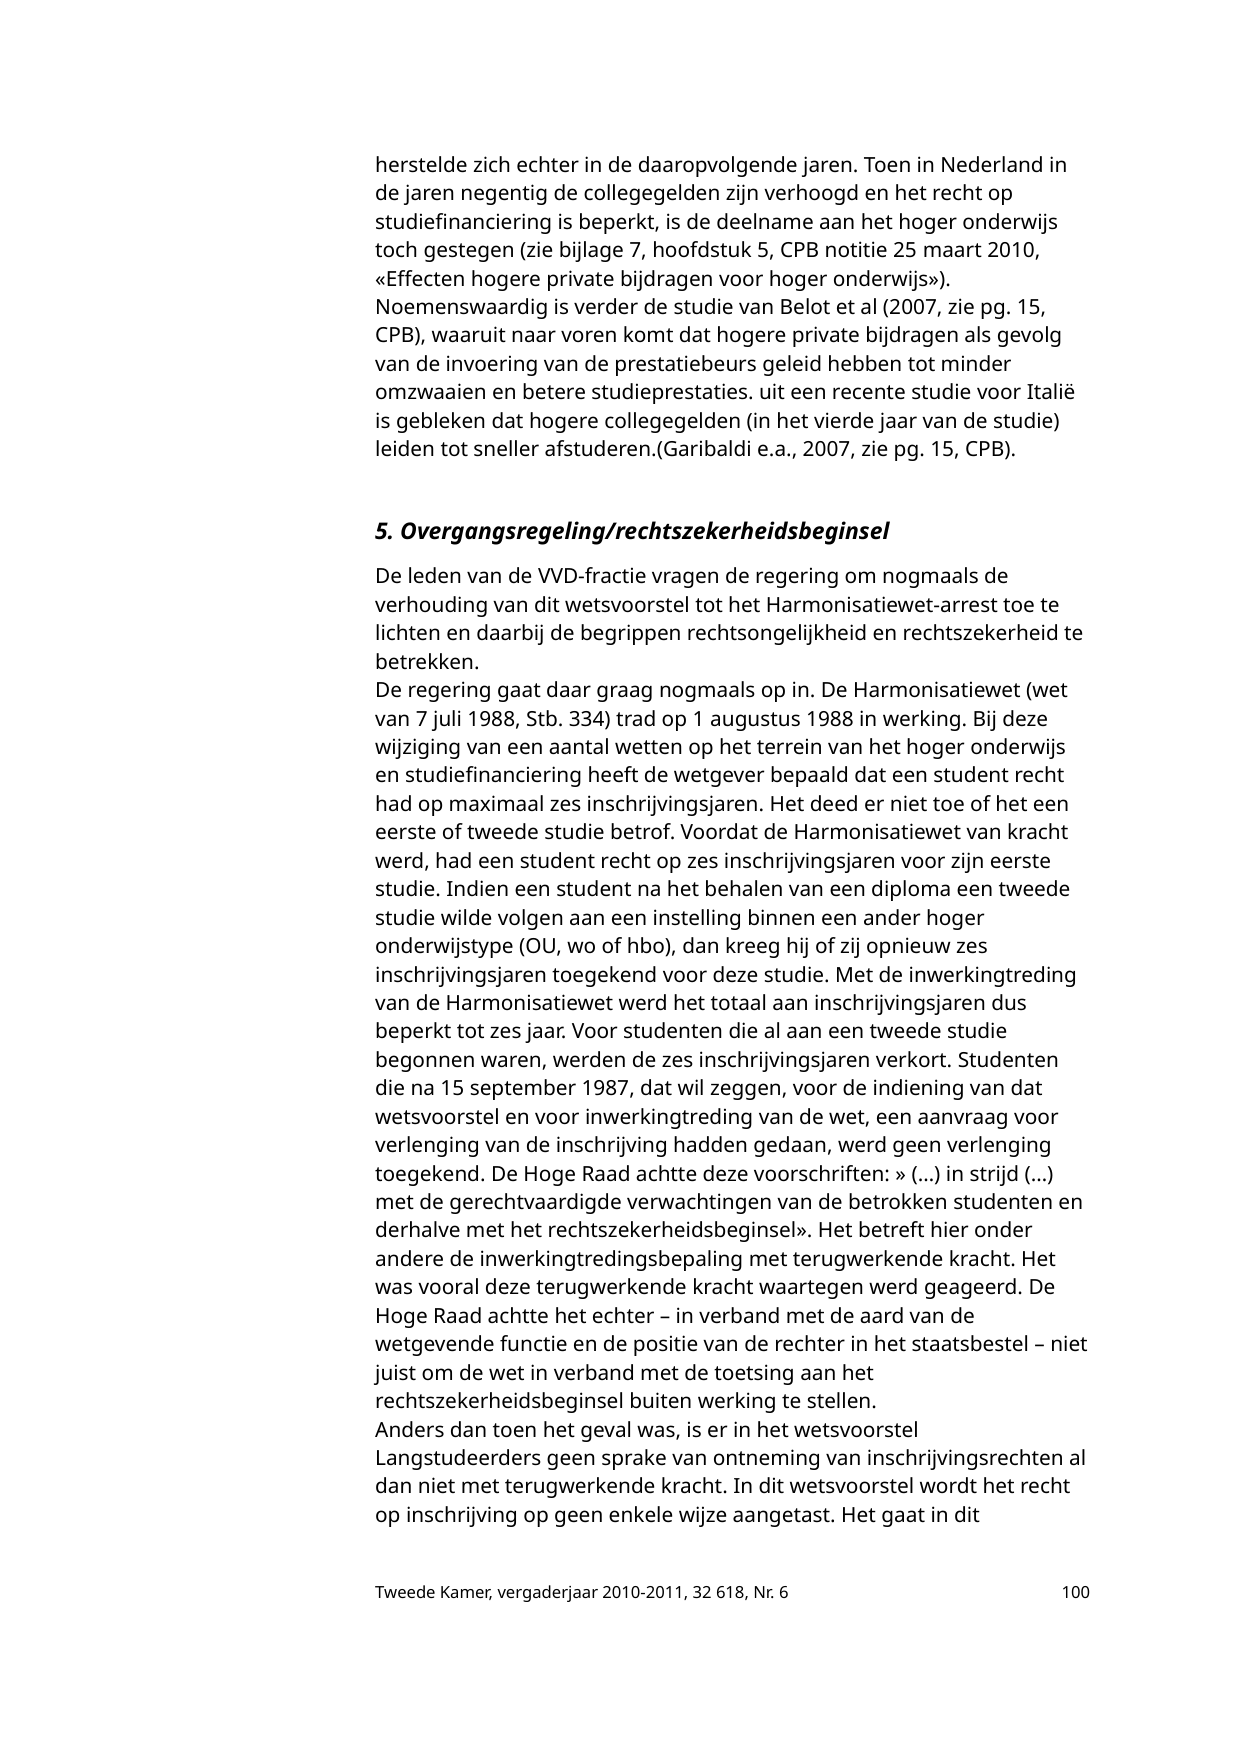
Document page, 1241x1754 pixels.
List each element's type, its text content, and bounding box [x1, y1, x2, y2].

text De leden van de VVD-fractie vragen de regering om nogmaals de verhouding van dit wetsvoorstel tot het Harmonisatiewet-arrest toe te lichten en daarbij de begrippen rechtsongelijkheid en rechtszekerheid te betrekken. [375, 562, 1090, 675]
text Anders dan toen het geval was, is er in het wetsvoorstel Langstudeerders geen sprake van ontneming van inschrijvingsrechten al dan niet met terugwerkende kracht. In dit wetsvoorstel wordt het recht op inschrijving op geen enkele wijze aangetast. Het gaat in dit [375, 1415, 1090, 1528]
text herstelde zich echter in de daaropvolgende jaren. Toen in Nederland in de jaren negentig de collegegelden zijn verhoogd en het recht op studiefinanciering is beperkt, is de deelname aan het hoger onderwijs toch gestegen (zie bijlage 7, hoofdstuk 5, CPB notitie 25 maart 2010, «Effecten hogere private bijdragen voor hoger onderwijs»). Noemenswaardig is verder de studie van Belot et al (2007, zie pg. 15, CPB), waaruit naar voren komt dat hogere private bijdragen als gevolg van de invoering van de prestatiebeurs geleid hebben tot minder omzwaaien en betere studieprestaties. uit een recente studie voor Italië is gebleken dat hogere collegegelden (in het vierde jaar van de studie) leiden tot sneller afstuderen.(Garibaldi e.a., 2007, zie pg. 15, CPB). [375, 150, 1090, 463]
subtitle 5. Overgangsregeling/rechtszekerheidsbeginsel [375, 515, 1090, 547]
text De regering gaat daar graag nogmaals op in. De Harmonisatiewet (wet van 7 juli 1988, Stb. 334) trad op 1 augustus 1988 in werking. Bij deze wijziging van een aantal wetten op het terrein van het hoger onderwijs en studiefinanciering heeft de wetgever bepaald dat een student recht had op maximaal zes inschrijvingsjaren. Het deed er niet toe of het een eerste of tweede studie betrof. Voordat de Harmonisatiewet van kracht werd, had een student recht op zes inschrijvingsjaren voor zijn eerste studie. Indien een student na het behalen van een diploma een tweede studie wilde volgen aan een instelling binnen een ander hoger onderwijstype (OU, wo of hbo), dan kreeg hij of zij opnieuw zes inschrijvingsjaren toegekend voor deze studie. Met de inwerkingtreding van de Harmonisatiewet werd het totaal aan inschrijvingsjaren dus beperkt tot zes jaar. Voor studenten die al aan een tweede studie begonnen waren, werden de zes inschrijvingsjaren verkort. Studenten die na 15 september 1987, dat wil zeggen, voor de indiening van dat wetsvoorstel en voor inwerkingtreding van de wet, een aanvraag voor verlenging van de inschrijving hadden gedaan, werd geen verlenging toegekend. De Hoge Raad achtte deze voorschriften: » (…) in strijd (…) met de gerechtvaardigde verwachtingen van de betrokken studenten en derhalve met het rechtszekerheidsbeginsel». Het betreft hier onder andere de inwerkingtredingsbepaling met terugwerkende kracht. Het was vooral deze terugwerkende kracht waartegen werd geageerd. De Hoge Raad achtte het echter – in verband met de aard van de wetgevende functie en de positie van de rechter in het staatsbestel – niet juist om de wet in verband met de toetsing aan het rechtszekerheidsbeginsel buiten werking te stellen. [375, 675, 1090, 1415]
